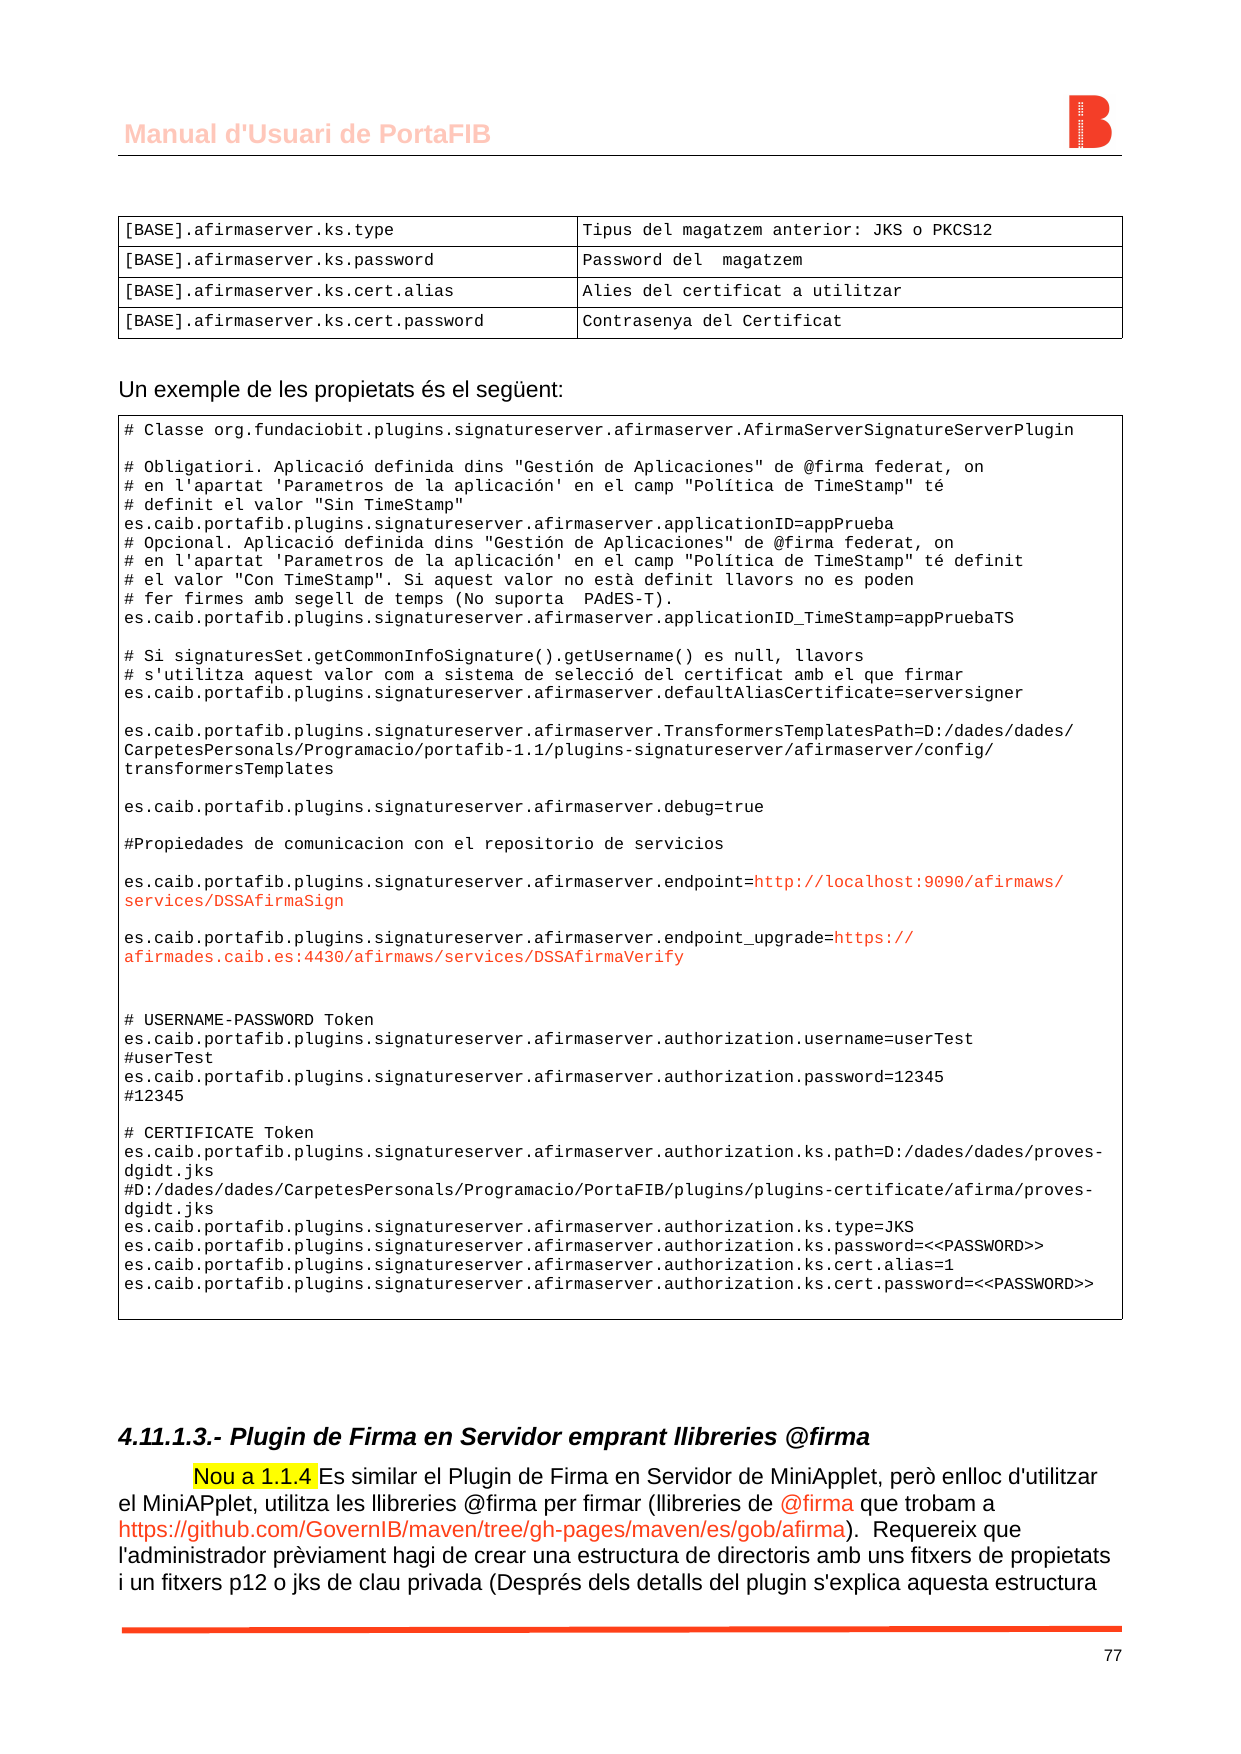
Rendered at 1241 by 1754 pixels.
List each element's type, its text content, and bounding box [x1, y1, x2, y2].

table_cell Password del magatzem [578, 247, 1122, 277]
table_cell [BASE].afirmaserver.ks.cert.password [119, 308, 577, 337]
table_cell [BASE].afirmaserver.ks.cert.alias [119, 278, 577, 307]
subtitle Plugin de Firma en Servidor emprant llibreries @firma [118, 1422, 1122, 1451]
table_cell [BASE].afirmaserver.ks.password [119, 247, 577, 277]
table_header # Classe org.fundaciobit.plugins.signatureserver.afirmaserver.AfirmaServerSignatureServerPlugin # Obligatiori. Aplicació definida dins "Gestión de Aplicaciones" de @firma federat, on # en l'apartat 'Parametros de la aplicación' en el camp "Política de TimeStamp" té # definit el valor "Sin TimeStamp" es.caib.portafib.plugins.signatureserver.afirmaserver.applicationID=appPrueba # Opcional. Aplicació definida dins "Gestión de Aplicaciones" de @firma federat, on # en l'apartat 'Parametros de la aplicación' en el camp "Política de TimeStamp" té definit # el valor "Con TimeStamp". Si aquest valor no està definit llavors no es poden # fer firmes amb segell de temps (No suporta PAdES-T). es.caib.portafib.plugins.signatureserver.afirmaserver.applicationID_TimeStamp=appPruebaTS # Si signaturesSet.getCommonInfoSignature().getUsername() es null, llavors # s'utilitza aquest valor com a sistema de selecció del certificat amb el que firmar es.caib.portafib.plugins.signatureserver.afirmaserver.defaultAliasCertificate=serversigner es.caib.portafib.plugins.signatureserver.afirmaserver.TransformersTemplatesPath=D:/dades/dades/CarpetesPersonals/Programacio/portafib-1.1/plugins-signatureserver/afirmaserver/config/transformersTemplates es.caib.portafib.plugins.signatureserver.afirmaserver.debug=true #Propiedades de comunicacion con el repositorio de servicios es.caib.portafib.plugins.signatureserver.afirmaserver.endpoint=http://localhost:9090/afirmaws/services/DSSAfirmaSign es.caib.portafib.plugins.signatureserver.afirmaserver.endpoint_upgrade=https://afirmades.caib.es:4430/afirmaws/services/DSSAfirmaVerify # USERNAME-PASSWORD Token es.caib.portafib.plugins.signatureserver.afirmaserver.authorization.username=userTest #userTest es.caib.portafib.plugins.signatureserver.afirmaserver.authorization.password=12345 #12345 # CERTIFICATE Token es.caib.portafib.plugins.signatureserver.afirmaserver.authorization.ks.path=D:/dades/dades/proves-dgidt.jks #D:/dades/dades/CarpetesPersonals/Programacio/PortaFIB/plugins/plugins-certificate/afirma/proves-dgidt.jks es.caib.portafib.plugins.signatureserver.afirmaserver.authorization.ks.type=JKS es.caib.portafib.plugins.signatureserver.afirmaserver.authorization.ks.password=<<PASSWORD>> es.caib.portafib.plugins.signatureserver.afirmaserver.authorization.ks.cert.alias=1 es.caib.portafib.plugins.signatureserver.afirmaserver.authorization.ks.cert.password=<<PASSWORD>> [119, 416, 1122, 1319]
table_cell Contrasenya del Certificat [578, 308, 1122, 337]
table_cell Tipus del magatzem anterior: JKS o PKCS12 [578, 217, 1122, 246]
table_cell Alies del certificat a utilitzar [578, 278, 1122, 307]
table_cell [BASE].afirmaserver.ks.type [119, 217, 577, 246]
text Un exemple de les propietats és el següent: [118, 376, 1122, 403]
picture [1063, 94, 1117, 150]
text Nou a 1.1.4 Es similar el Plugin de Firma en Servidor de MiniApplet, però enlloc d'utilitzar el MiniAPplet, utilitza les llibreries @firma per firmar (llibreries de @firma que trobam a https://github.com/GovernIB/maven/tree/gh-pages/maven/es/gob/afirma). Requereix que l'administrador prèviament hagi de crear una estructura de directoris amb uns fitxers de propietats i un fitxers p12 o jks de clau privada (Després dels detalls del plugin s'explica aquesta estructura [118, 1463, 1122, 1595]
